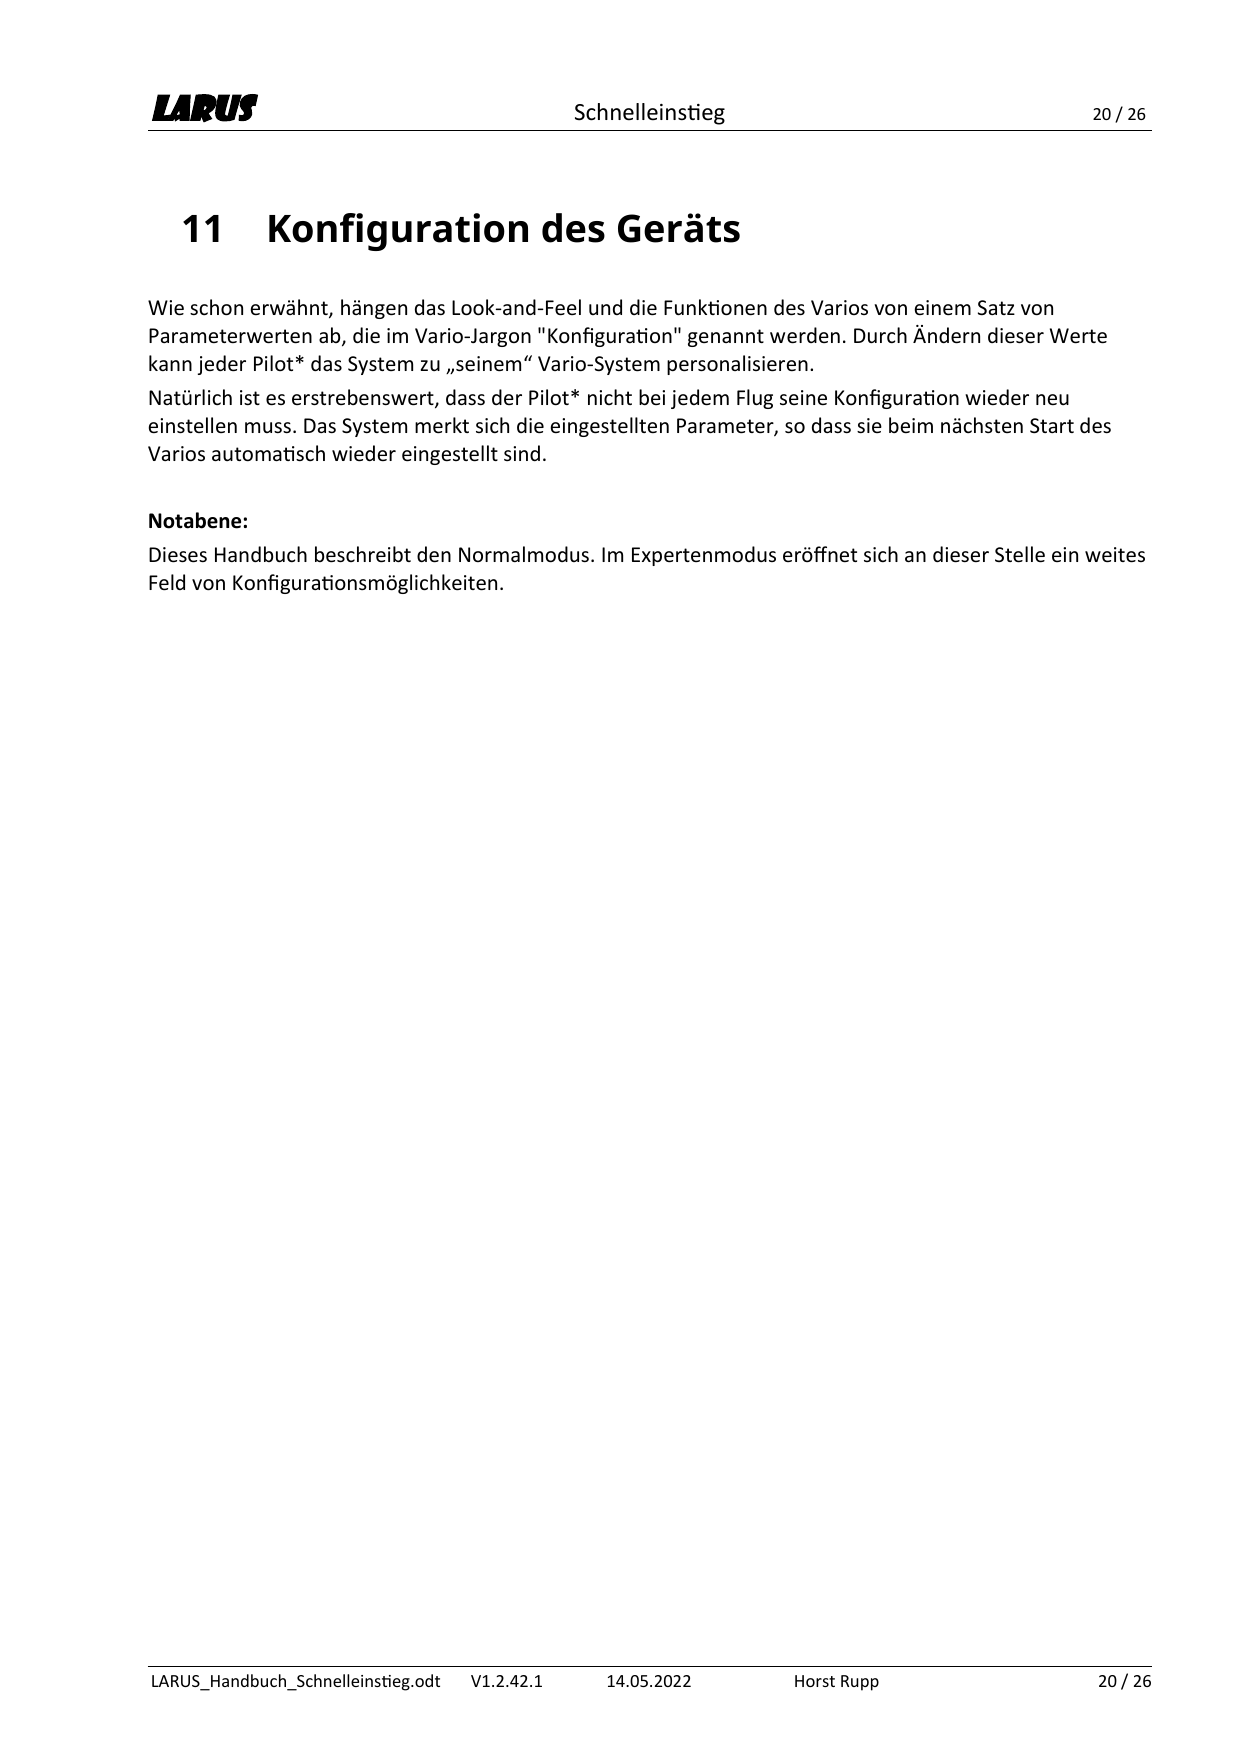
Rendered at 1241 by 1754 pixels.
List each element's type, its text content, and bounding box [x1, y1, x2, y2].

text Wie schon erwähnt, hängen das Look-and-Feel und die Funktionen des Varios von einem Satz von Parameterwerten ab, die im Vario-Jargon "Konfiguration" genannt werden. Durch Ändern dieser Werte kann jeder Pilot* das System zu „seinem“ Vario-System personalisieren. [148, 293, 1152, 377]
text Natürlich ist es erstrebenswert, dass der Pilot* nicht bei jedem Flug seine Konfiguration wieder neu einstellen muss. Das System merkt sich die eingestellten Parameter, so dass sie beim nächsten Start des Varios automatisch wieder eingestellt sind. [148, 383, 1152, 467]
text Dieses Handbuch beschreibt den Normalmodus. Im Expertenmodus eröffnet sich an dieser Stelle ein weites Feld von Konfigurationsmöglichkeiten. [148, 540, 1152, 596]
subtitle Konfiguration des Geräts [148, 167, 1128, 277]
text Notabene: [148, 506, 1152, 534]
